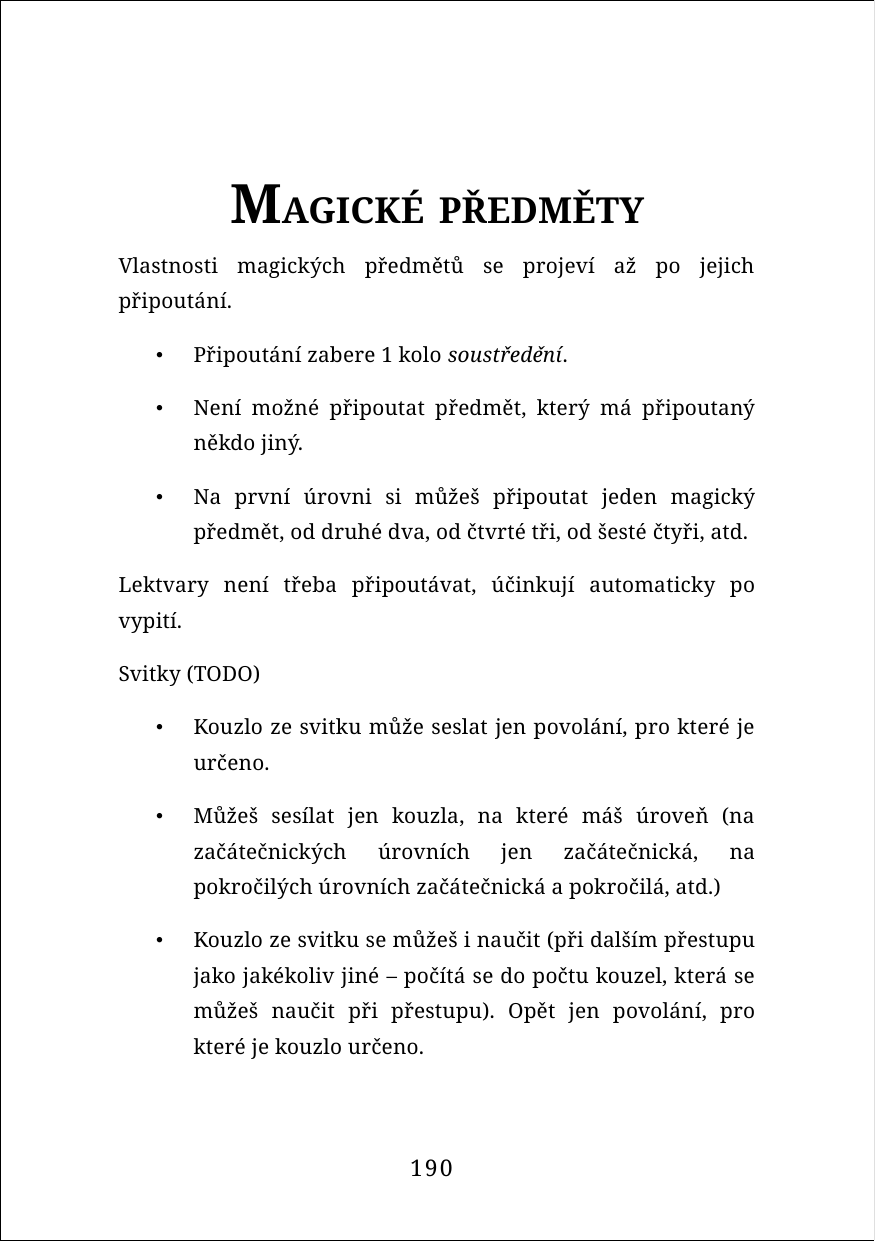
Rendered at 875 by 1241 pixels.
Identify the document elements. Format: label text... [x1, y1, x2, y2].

list Můžeš sesílat jen kouzla, na které máš úroveň (na začátečnických úrovních jen začátečnická, na pokročilých úrovních začátečnická a pokročilá, atd.) [156, 801, 756, 901]
list Připoutání zabere 1 kolo soustředění. [156, 340, 756, 368]
list Není možné připoutat předmět, který má připoutaný někdo jiný. [156, 393, 756, 457]
text Lektvary není třeba připoutávat, účinkují automaticky po vypití. [118, 571, 756, 634]
text Vlastnosti magických předmětů se projeví až po jejich připoutání. [118, 251, 756, 315]
list Na první úrovni si můžeš připoutat jeden magický předmět, od druhé dva, od čtvrté tři, od šesté čtyři, atd. [156, 482, 756, 546]
list Kouzlo ze svitku se můžeš i naučit (při dalším přestupu jako jakékoliv jiné – počítá se do počtu kouzel, která se můžeš naučit při přestupu). Opět jen povolání, pro které je kouzlo určeno. [156, 926, 756, 1061]
subtitle Magické předměty [118, 166, 756, 239]
text Svitky (TODO) [118, 659, 756, 688]
list Kouzlo ze svitku může seslat jen povolání, pro které je určeno. [156, 712, 756, 776]
